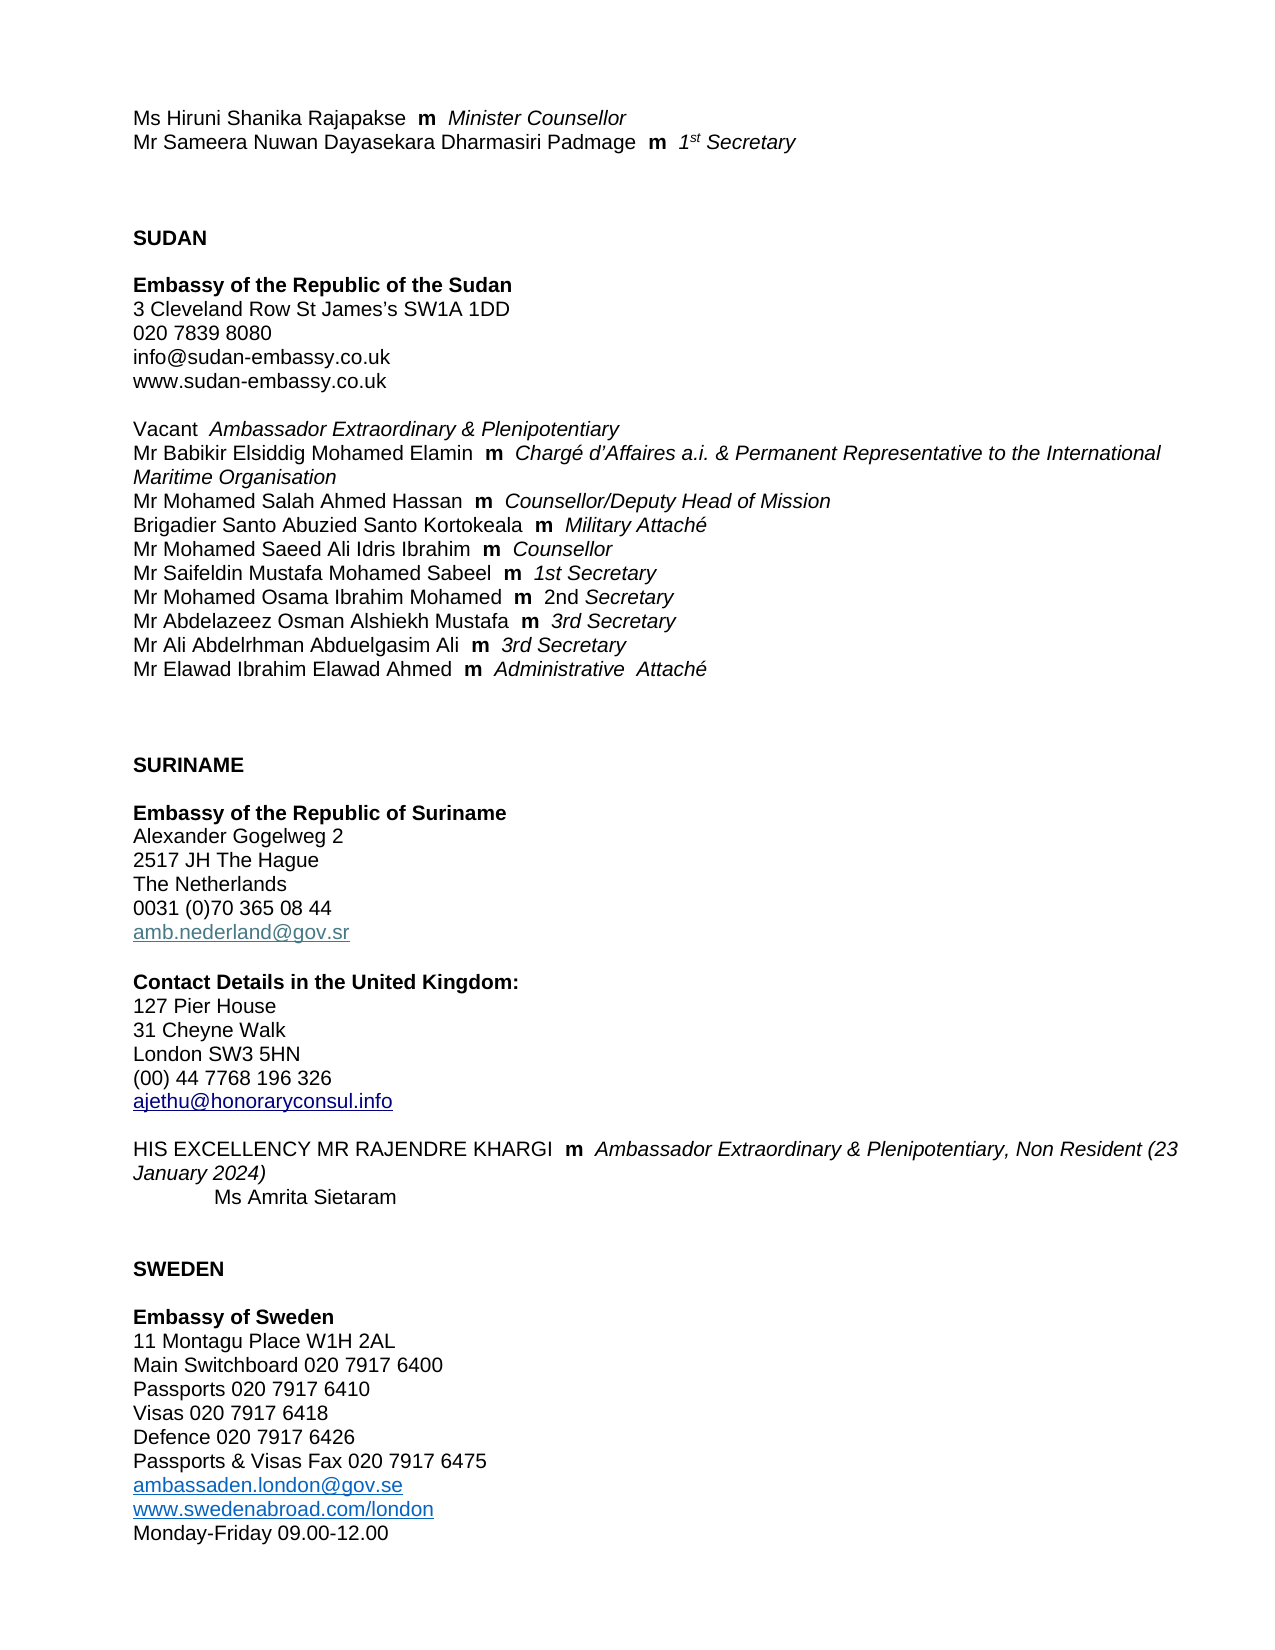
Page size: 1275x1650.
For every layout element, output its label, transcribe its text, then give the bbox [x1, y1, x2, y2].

text Contact Details in the United Kingdom: [133, 969, 1181, 993]
text (00) 44 7768 196 326 [133, 1065, 1181, 1089]
text Ms Amrita Sietaram [133, 1185, 1181, 1209]
text Mr Mohamed Osama Ibrahim Mohamed m 2nd Secretary [133, 585, 1181, 609]
text www.sudan-embassy.co.uk [133, 369, 1181, 393]
text Mr Abdelazeez Osman Alshiekh Mustafa m 3rd Secretary [133, 609, 1181, 633]
text Mr Sameera Nuwan Dayasekara Dharmasiri Padmage m 1st Secretary [133, 129, 1181, 153]
text HIS EXCELLENCY MR RAJENDRE KHARGI m Ambassador Extraordinary & Plenipotentiary, Non Resident (23 January 2024) [133, 1137, 1181, 1185]
text The Netherlands [133, 872, 1181, 896]
text Vacant Ambassador Extraordinary & Plenipotentiary [133, 417, 1181, 441]
text Mr Babikir Elsiddig Mohamed Elamin m Chargé d’Affaires a.i. & Permanent Representative to the International Maritime Organisation [133, 441, 1181, 489]
text www.swedenabroad.com/london [133, 1497, 1181, 1521]
text Monday-Friday 09.00-12.00 [133, 1521, 1181, 1544]
subtitle Embassy of the Republic of Suriname [133, 800, 1181, 824]
text 127 Pier House [133, 993, 1181, 1017]
text Brigadier Santo Abuzied Santo Kortokeala m Military Attaché [133, 513, 1181, 537]
text 2517 JH The Hague [133, 848, 1181, 872]
text SWEDEN [133, 1257, 1181, 1281]
subtitle SUDAN [133, 225, 1181, 249]
text ajethu@honoraryconsul.info [133, 1089, 1181, 1113]
text Main Switchboard 020 7917 6400 [133, 1353, 1181, 1377]
text 11 Montagu Place W1H 2AL [133, 1329, 1181, 1353]
text Passports 020 7917 6410 [133, 1377, 1181, 1401]
text London SW3 5HN [133, 1041, 1181, 1065]
text Mr Elawad Ibrahim Elawad Ahmed m Administrative Attaché [133, 657, 1181, 681]
text amb.nederland@gov.sr [133, 920, 1181, 944]
text Mr Saifeldin Mustafa Mohamed Sabeel m 1st Secretary [133, 561, 1181, 585]
text Embassy of Sweden [133, 1305, 1181, 1329]
text Visas 020 7917 6418 [133, 1401, 1181, 1425]
text 020 7839 8080 [133, 321, 1181, 345]
text Alexander Gogelweg 2 [133, 824, 1181, 848]
text 31 Cheyne Walk [133, 1017, 1181, 1041]
text Mr Mohamed Saeed Ali Idris Ibrahim m Counsellor [133, 537, 1181, 561]
text SURINAME [133, 752, 1181, 776]
text info@sudan-embassy.co.uk [133, 345, 1181, 369]
text Mr Mohamed Salah Ahmed Hassan m Counsellor/Deputy Head of Mission [133, 489, 1181, 513]
text Passports & Visas Fax 020 7917 6475 [133, 1449, 1181, 1473]
text Mr Ali Abdelrhman Abduelgasim Ali m 3rd Secretary [133, 633, 1181, 657]
text Defence 020 7917 6426 [133, 1425, 1181, 1449]
text ambassaden.london@gov.se [133, 1473, 1181, 1497]
text Embassy of the Republic of the Sudan [133, 273, 1181, 297]
text Ms Hiruni Shanika Rajapakse m Minister Counsellor [133, 106, 1181, 129]
text 0031 (0)70 365 08 44 [133, 896, 1181, 920]
text 3 Cleveland Row St James’s SW1A 1DD [133, 297, 1181, 321]
